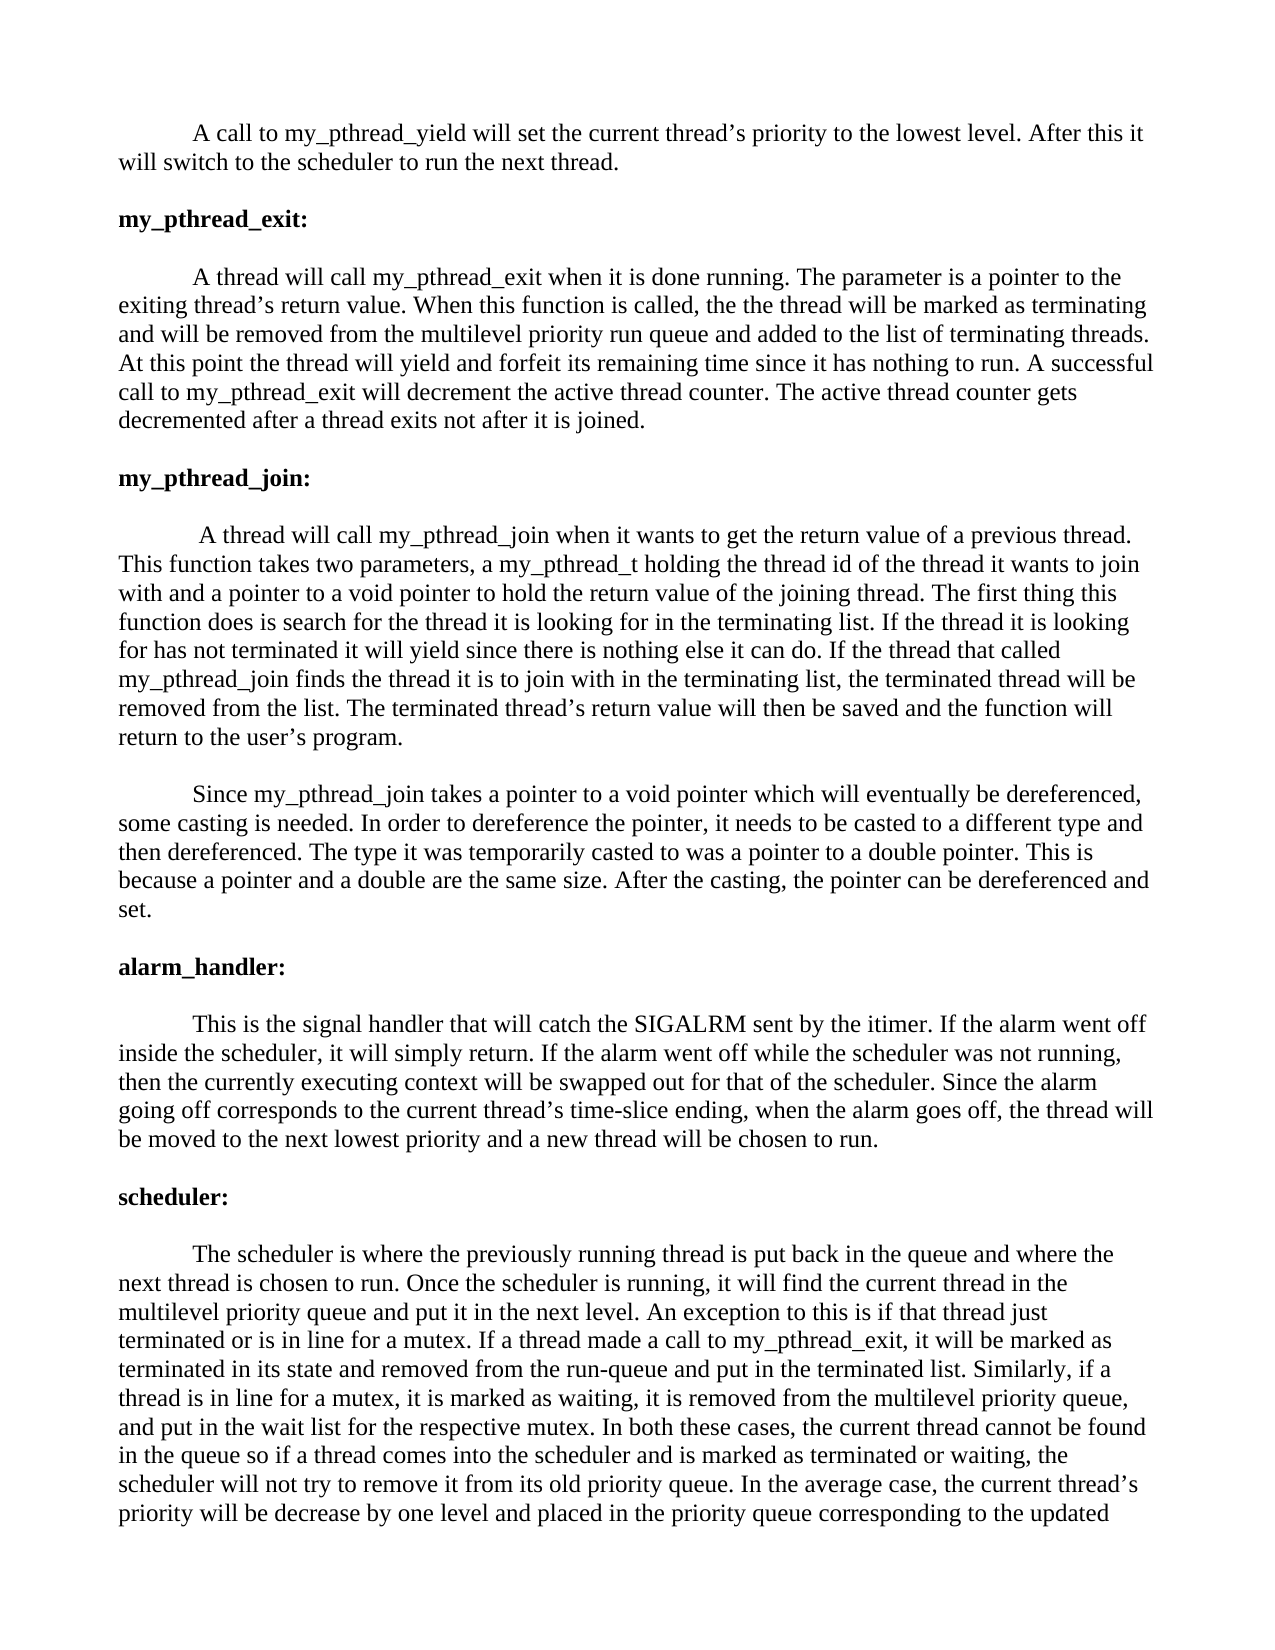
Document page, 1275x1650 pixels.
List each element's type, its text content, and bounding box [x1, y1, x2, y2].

text scheduler: [118, 1182, 1157, 1211]
text my_pthread_join: [118, 463, 1157, 492]
text alarm_handler: [118, 952, 1157, 981]
text Since my_pthread_join takes a pointer to a void pointer which will eventually be dereferenced, some casting is needed. In order to dereference the pointer, it needs to be casted to a different type and then dereferenced. The type it was temporarily casted to was a pointer to a double pointer. This is because a pointer and a double are the same size. After the casting, the pointer can be dereferenced and set. [118, 779, 1157, 923]
text my_pthread_exit: [118, 204, 1157, 233]
text A thread will call my_pthread_join when it wants to get the return value of a previous thread. This function takes two parameters, a my_pthread_t holding the thread id of the thread it wants to join with and a pointer to a void pointer to hold the return value of the joining thread. The first thing this function does is search for the thread it is looking for in the terminating list. If the thread it is looking for has not terminated it will yield since there is nothing else it can do. If the thread that called my_pthread_join finds the thread it is to join with in the terminating list, the terminated thread will be removed from the list. The terminated thread’s return value will then be saved and the function will return to the user’s program. [118, 521, 1157, 751]
text A thread will call my_pthread_exit when it is done running. The parameter is a pointer to the exiting thread’s return value. When this function is called, the the thread will be marked as terminating and will be removed from the multilevel priority run queue and added to the list of terminating threads. At this point the thread will yield and forfeit its remaining time since it has nothing to run. A successful call to my_pthread_exit will decrement the active thread counter. The active thread counter gets decremented after a thread exits not after it is joined. [118, 262, 1157, 434]
text This is the signal handler that will catch the SIGALRM sent by the itimer. If the alarm went off inside the scheduler, it will simply return. If the alarm went off while the scheduler was not running, then the currently executing context will be swapped out for that of the scheduler. Since the alarm going off corresponds to the current thread’s time-slice ending, when the alarm goes off, the thread will be moved to the next lowest priority and a new thread will be chosen to run. [118, 1009, 1157, 1153]
text A call to my_pthread_yield will set the current thread’s priority to the lowest level. After this it will switch to the scheduler to run the next thread. [118, 118, 1157, 176]
text The scheduler is where the previously running thread is put back in the queue and where the next thread is chosen to run. Once the scheduler is running, it will find the current thread in the multilevel priority queue and put it in the next level. An exception to this is if that thread just terminated or is in line for a mutex. If a thread made a call to my_pthread_exit, it will be marked as terminated in its state and removed from the run-queue and put in the terminated list. Similarly, if a thread is in line for a mutex, it is marked as waiting, it is removed from the multilevel priority queue, and put in the wait list for the respective mutex. In both these cases, the current thread cannot be found in the queue so if a thread comes into the scheduler and is marked as terminated or waiting, the scheduler will not try to remove it from its old priority queue. In the average case, the current thread’s priority will be decrease by one level and placed in the priority queue corresponding to the updated [118, 1239, 1157, 1527]
